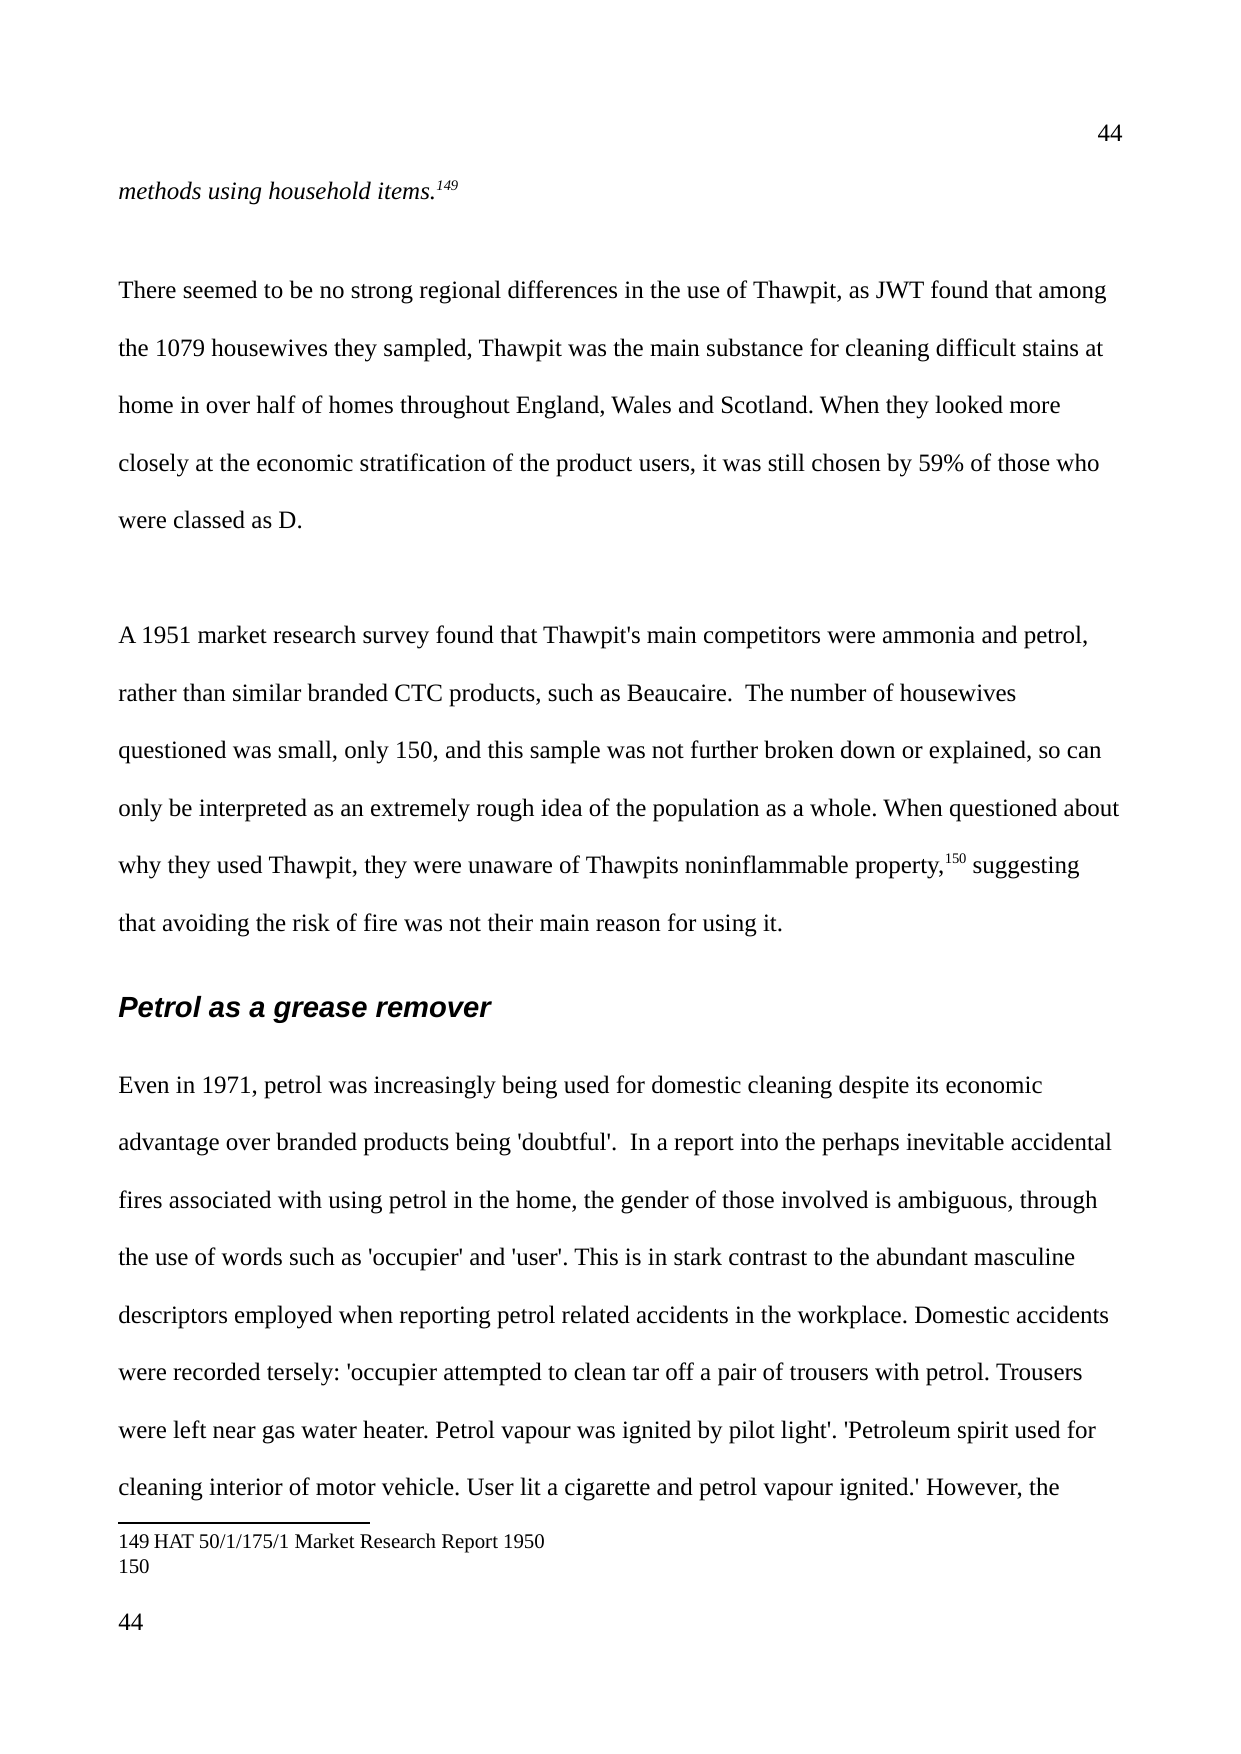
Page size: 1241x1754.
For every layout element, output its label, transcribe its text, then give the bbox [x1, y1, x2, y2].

text methods using household items. [118, 176, 1122, 205]
text Even in 1971, petrol was increasingly being used for domestic cleaning despite its economic advantage over branded products being 'doubtful'. In a report into the perhaps inevitable accidental fires associated with using petrol in the home, the gender of those involved is ambiguous, through the use of words such as 'occupier' and 'user'. This is in stark contrast to the abundant masculine descriptors employed when reporting petrol related accidents in the workplace. Domestic accidents were recorded tersely: 'occupier attempted to clean tar off a pair of trousers with petrol. Trousers were left near gas water heater. Petrol vapour was ignited by pilot light'. 'Petroleum spirit used for cleaning interior of motor vehicle. User lit a cigarette and petrol vapour ignited.' However, the [118, 1070, 1122, 1501]
text HAT 50/1/175/1 Market Research Report 1950 [118, 1529, 1122, 1553]
text There seemed to be no strong regional differences in the use of Thawpit, as JWT found that among the 1079 housewives they sampled, Thawpit was the main substance for cleaning difficult stains at home in over half of homes throughout England, Wales and Scotland. When they looked more closely at the economic stratification of the product users, it was still chosen by 59% of those who were classed as D. [118, 275, 1122, 534]
subtitle Petrol as a grease remover [118, 990, 1122, 1024]
text A 1951 market research survey found that Thawpit's main competitors were ammonia and petrol, rather than similar branded CTC products, such as Beaucaire. The number of housewives questioned was small, only 150, and this sample was not further broken down or explained, so can only be interpreted as an extremely rough idea of the population as a whole. When questioned about why they used Thawpit, they were unaware of Thawpits noninflammable property, suggesting that avoiding the risk of fire was not their main reason for using it. [118, 620, 1122, 936]
